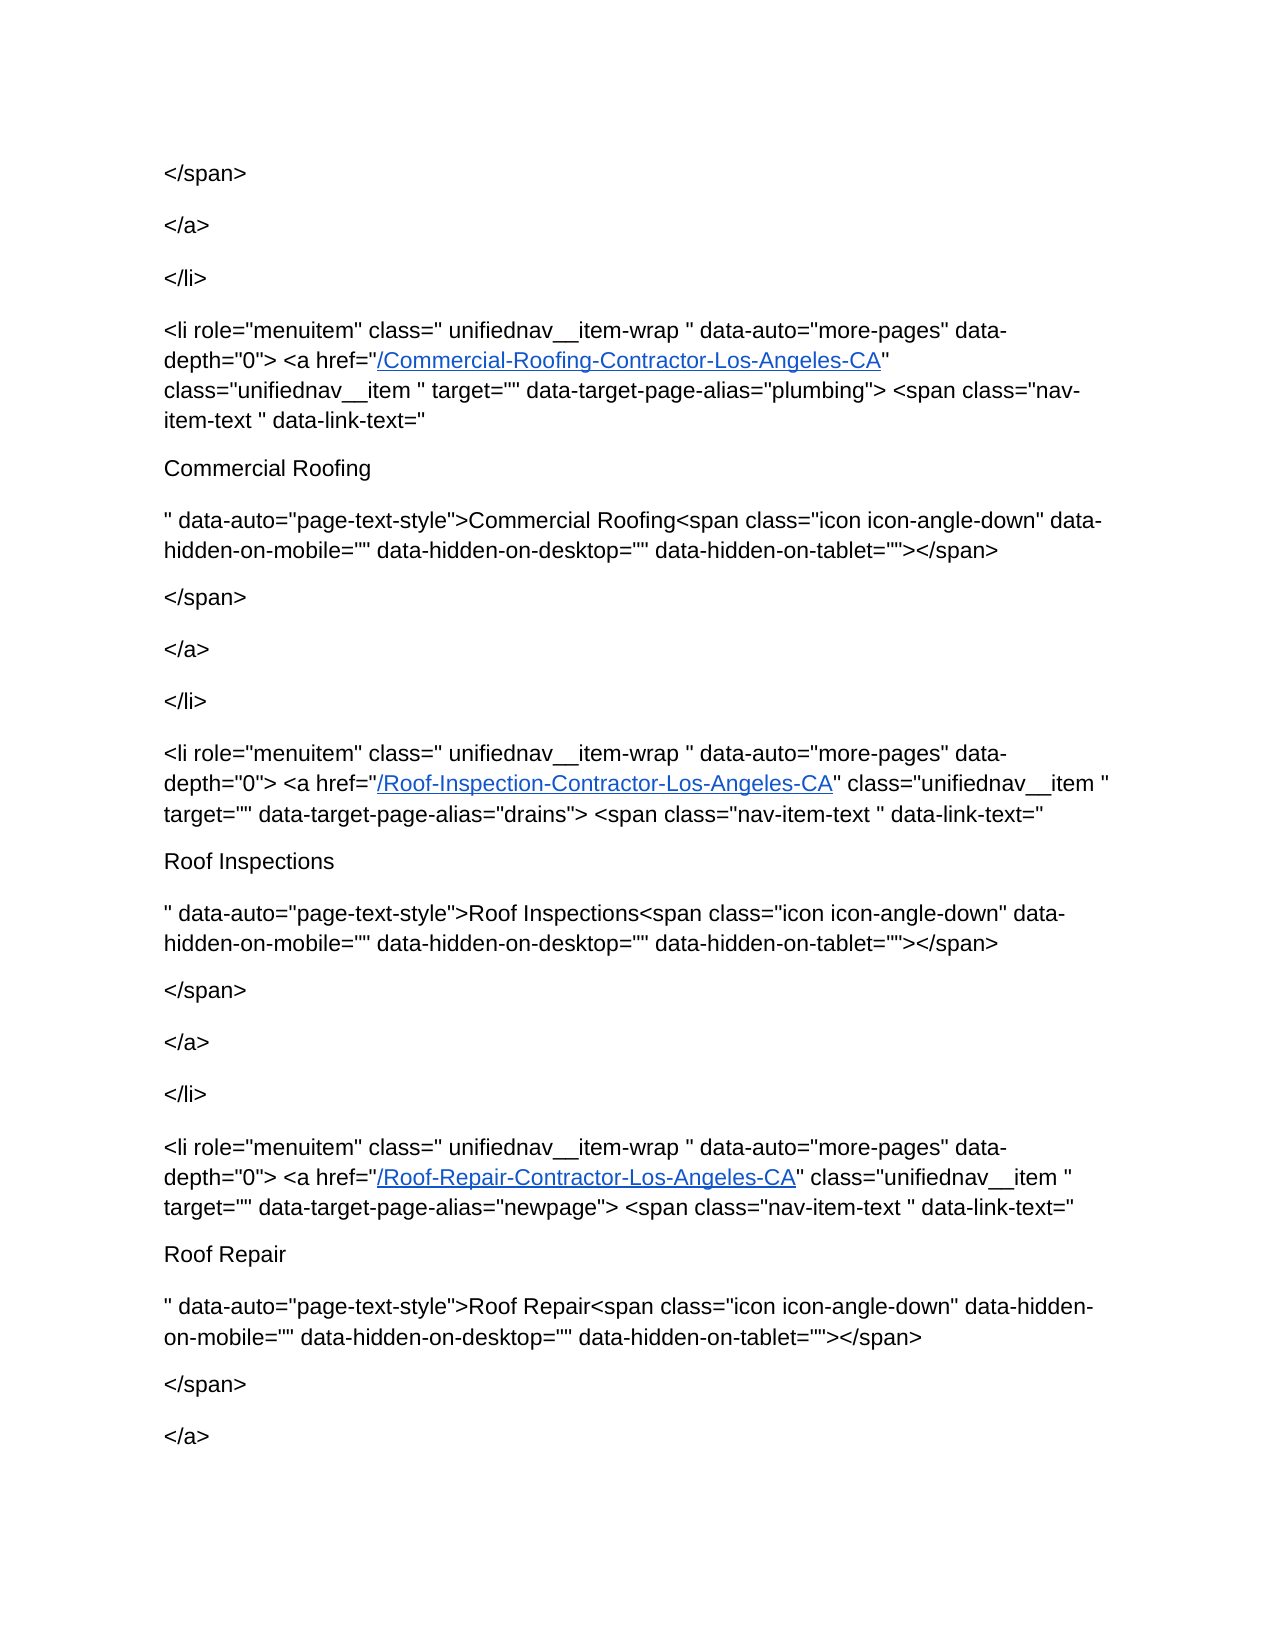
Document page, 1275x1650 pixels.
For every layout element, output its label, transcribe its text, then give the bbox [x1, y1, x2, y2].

table_cell " data-auto="page-text-style">Roof Inspections<span class="icon icon-angle-down" data-hidden-on-mobile="" data-hidden-on-desktop="" data-hidden-on-tablet=""></span> [153, 890, 1125, 967]
table_cell Roof Inspections [153, 838, 1125, 889]
table_cell </span> [153, 574, 1125, 626]
table_cell <li role="menuitem" class=" unifiednav__item-wrap " data-auto="more-pages" data-depth="0"> <a href="/Roof-Repair-Contractor-Los-Angeles-CA" class="unifiednav__item " target="" data-target-page-alias="newpage"> <span class="nav-item-text " data-link-text=" [153, 1123, 1125, 1231]
table_cell </a> [153, 1019, 1125, 1071]
table_cell </a> [153, 202, 1125, 254]
table_cell </li> [153, 678, 1125, 730]
table_cell " data-auto="page-text-style">Commercial Roofing<span class="icon icon-angle-down" data-hidden-on-mobile="" data-hidden-on-desktop="" data-hidden-on-tablet=""></span> [153, 496, 1125, 573]
table_cell " data-auto="page-text-style">Roof Repair<span class="icon icon-angle-down" data-hidden-on-mobile="" data-hidden-on-desktop="" data-hidden-on-tablet=""></span> [153, 1283, 1125, 1360]
table_cell </span> [153, 1360, 1125, 1412]
table_cell <li role="menuitem" class=" unifiednav__item-wrap " data-auto="more-pages" data-depth="0"> <a href="/Commercial-Roofing-Contractor-Los-Angeles-CA" class="unifiednav__item " target="" data-target-page-alias="plumbing"> <span class="nav-item-text " data-link-text=" [153, 306, 1125, 444]
table_cell <li role="menuitem" class=" unifiednav__item-wrap " data-auto="more-pages" data-depth="0"> <a href="/Roof-Inspection-Contractor-Los-Angeles-CA" class="unifiednav__item " target="" data-target-page-alias="drains"> <span class="nav-item-text " data-link-text=" [153, 730, 1125, 837]
table_cell </span> [153, 150, 1125, 202]
table_cell Commercial Roofing [153, 444, 1125, 496]
table_cell </a> [153, 626, 1125, 678]
table_cell </a> [153, 1412, 1125, 1464]
table_cell </span> [153, 967, 1125, 1019]
table_cell Roof Repair [153, 1231, 1125, 1283]
table_cell </li> [153, 1071, 1125, 1123]
table_cell </li> [153, 254, 1125, 306]
